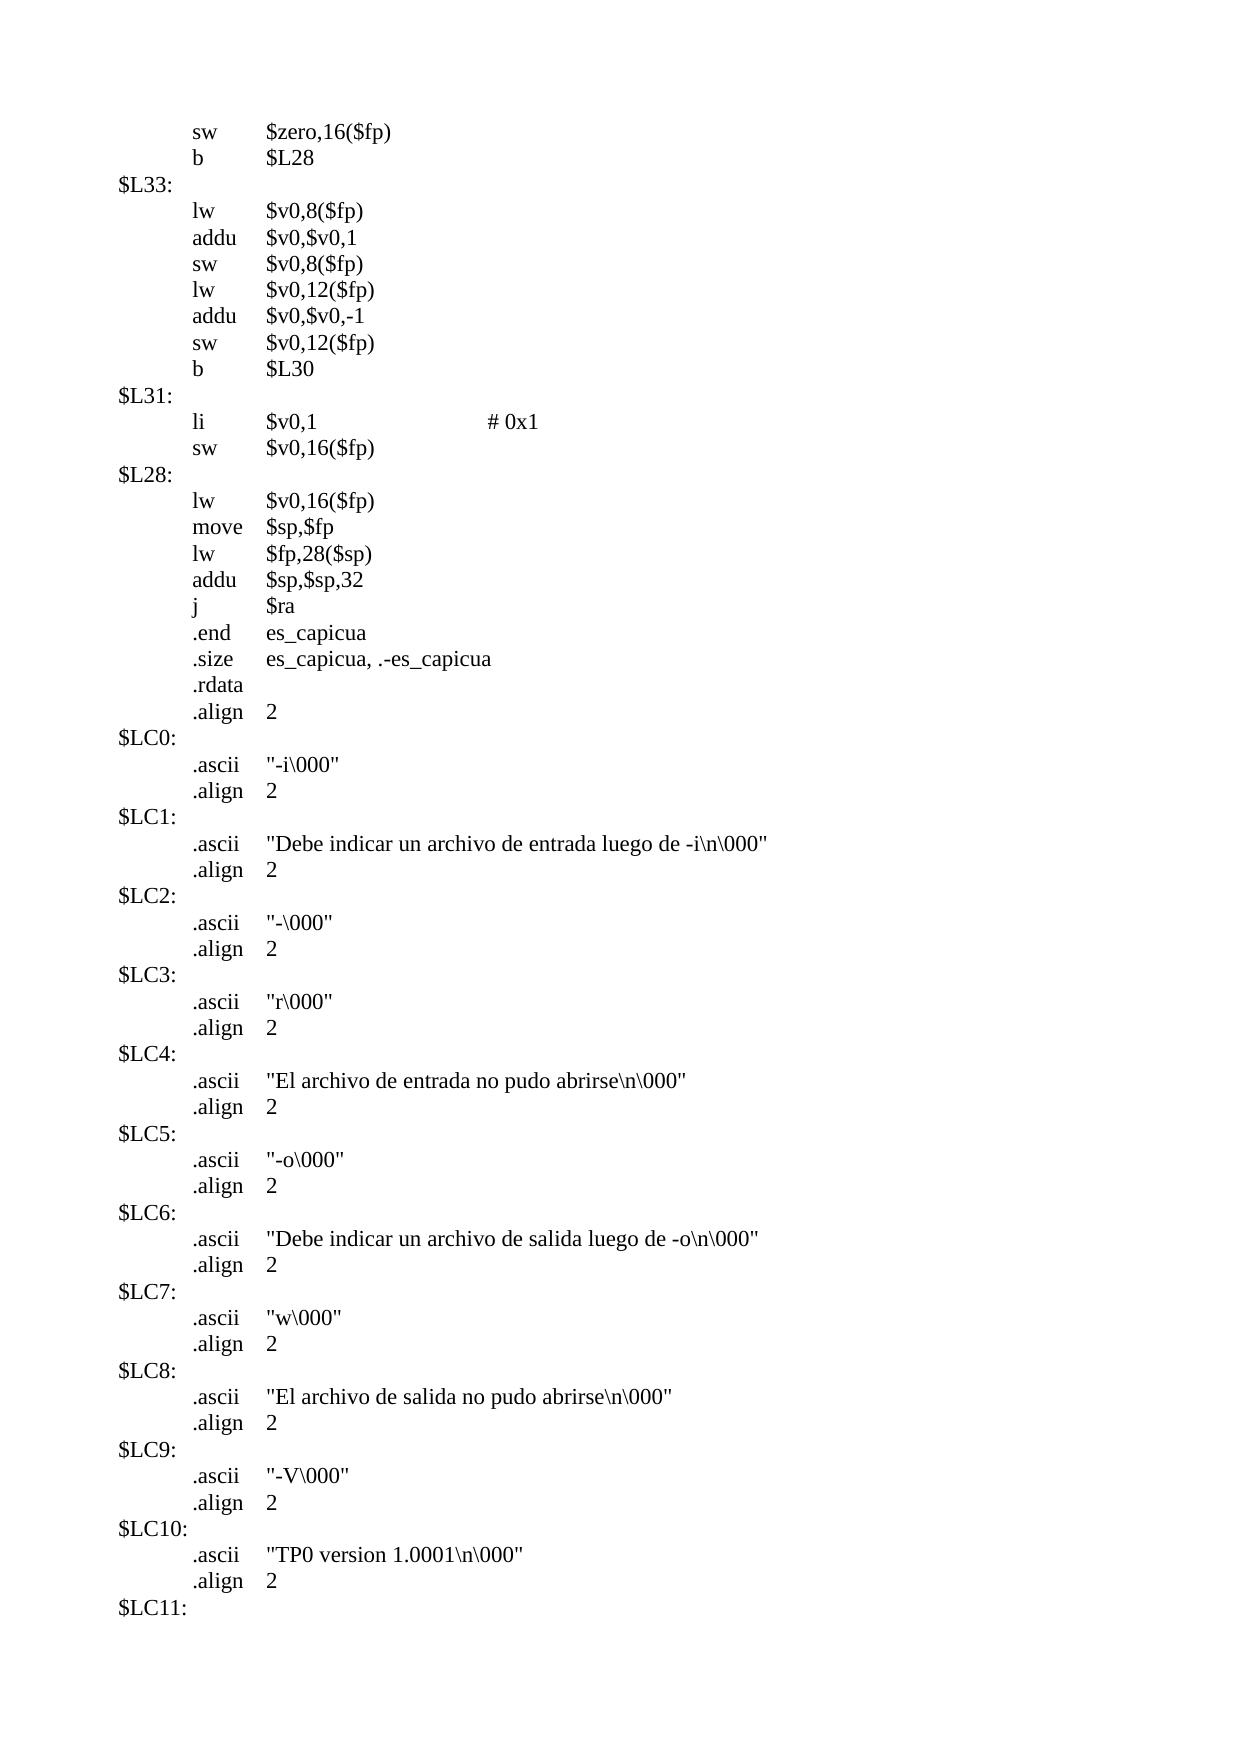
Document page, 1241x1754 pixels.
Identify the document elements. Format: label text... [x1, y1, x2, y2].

text li $v0,1 # 0x1 [118, 408, 1122, 434]
text addu $v0,$v0,1 [118, 223, 1122, 250]
text .ascii "w\000" [118, 1304, 1122, 1330]
text $LC5: [118, 1119, 1122, 1146]
text .align 2 [118, 935, 1122, 961]
text $L31: [118, 382, 1122, 408]
text $LC3: [118, 961, 1122, 988]
text $LC0: [118, 724, 1122, 751]
text .ascii "El archivo de entrada no pudo abrirse\n\000" [118, 1067, 1122, 1093]
text .align 2 [118, 1330, 1122, 1357]
text .align 2 [118, 1409, 1122, 1436]
text lw $v0,12($fp) [118, 276, 1122, 303]
text $LC2: [118, 882, 1122, 909]
text .ascii "El archivo de salida no pudo abrirse\n\000" [118, 1383, 1122, 1409]
text $LC7: [118, 1278, 1122, 1304]
text $LC1: [118, 803, 1122, 830]
text $LC4: [118, 1041, 1122, 1067]
text sw $v0,8($fp) [118, 250, 1122, 276]
text .align 2 [118, 1488, 1122, 1515]
text .ascii "-V\000" [118, 1462, 1122, 1488]
text $LC9: [118, 1436, 1122, 1462]
text move $sp,$fp [118, 513, 1122, 540]
text $LC6: [118, 1199, 1122, 1225]
text .ascii "TP0 version 1.0001\n\000" [118, 1541, 1122, 1568]
text b $L30 [118, 355, 1122, 382]
text .align 2 [118, 777, 1122, 803]
text $L28: [118, 461, 1122, 487]
text j $ra [118, 592, 1122, 619]
text .align 2 [118, 1251, 1122, 1278]
text $L33: [118, 171, 1122, 197]
text lw $v0,16($fp) [118, 487, 1122, 513]
text lw $fp,28($sp) [118, 540, 1122, 566]
text $LC10: [118, 1515, 1122, 1541]
text .ascii "Debe indicar un archivo de entrada luego de -i\n\000" [118, 830, 1122, 856]
text lw $v0,8($fp) [118, 197, 1122, 223]
text $LC8: [118, 1357, 1122, 1383]
text .rdata [118, 672, 1122, 698]
text b $L28 [118, 144, 1122, 171]
text .ascii "-\000" [118, 909, 1122, 935]
text .end es_capicua [118, 619, 1122, 645]
text .align 2 [118, 1568, 1122, 1594]
text addu $v0,$v0,-1 [118, 303, 1122, 329]
text .ascii "-i\000" [118, 751, 1122, 777]
text $LC11: [118, 1594, 1122, 1620]
text sw $v0,12($fp) [118, 329, 1122, 355]
text .align 2 [118, 1172, 1122, 1199]
text .align 2 [118, 1093, 1122, 1119]
text .align 2 [118, 1014, 1122, 1041]
text .align 2 [118, 856, 1122, 882]
text .align 2 [118, 698, 1122, 724]
text addu $sp,$sp,32 [118, 566, 1122, 592]
text .ascii "Debe indicar un archivo de salida luego de -o\n\000" [118, 1225, 1122, 1251]
text sw $zero,16($fp) [118, 118, 1122, 144]
text sw $v0,16($fp) [118, 434, 1122, 461]
text .ascii "-o\000" [118, 1146, 1122, 1172]
text .ascii "r\000" [118, 988, 1122, 1014]
text .size es_capicua, .-es_capicua [118, 645, 1122, 672]
